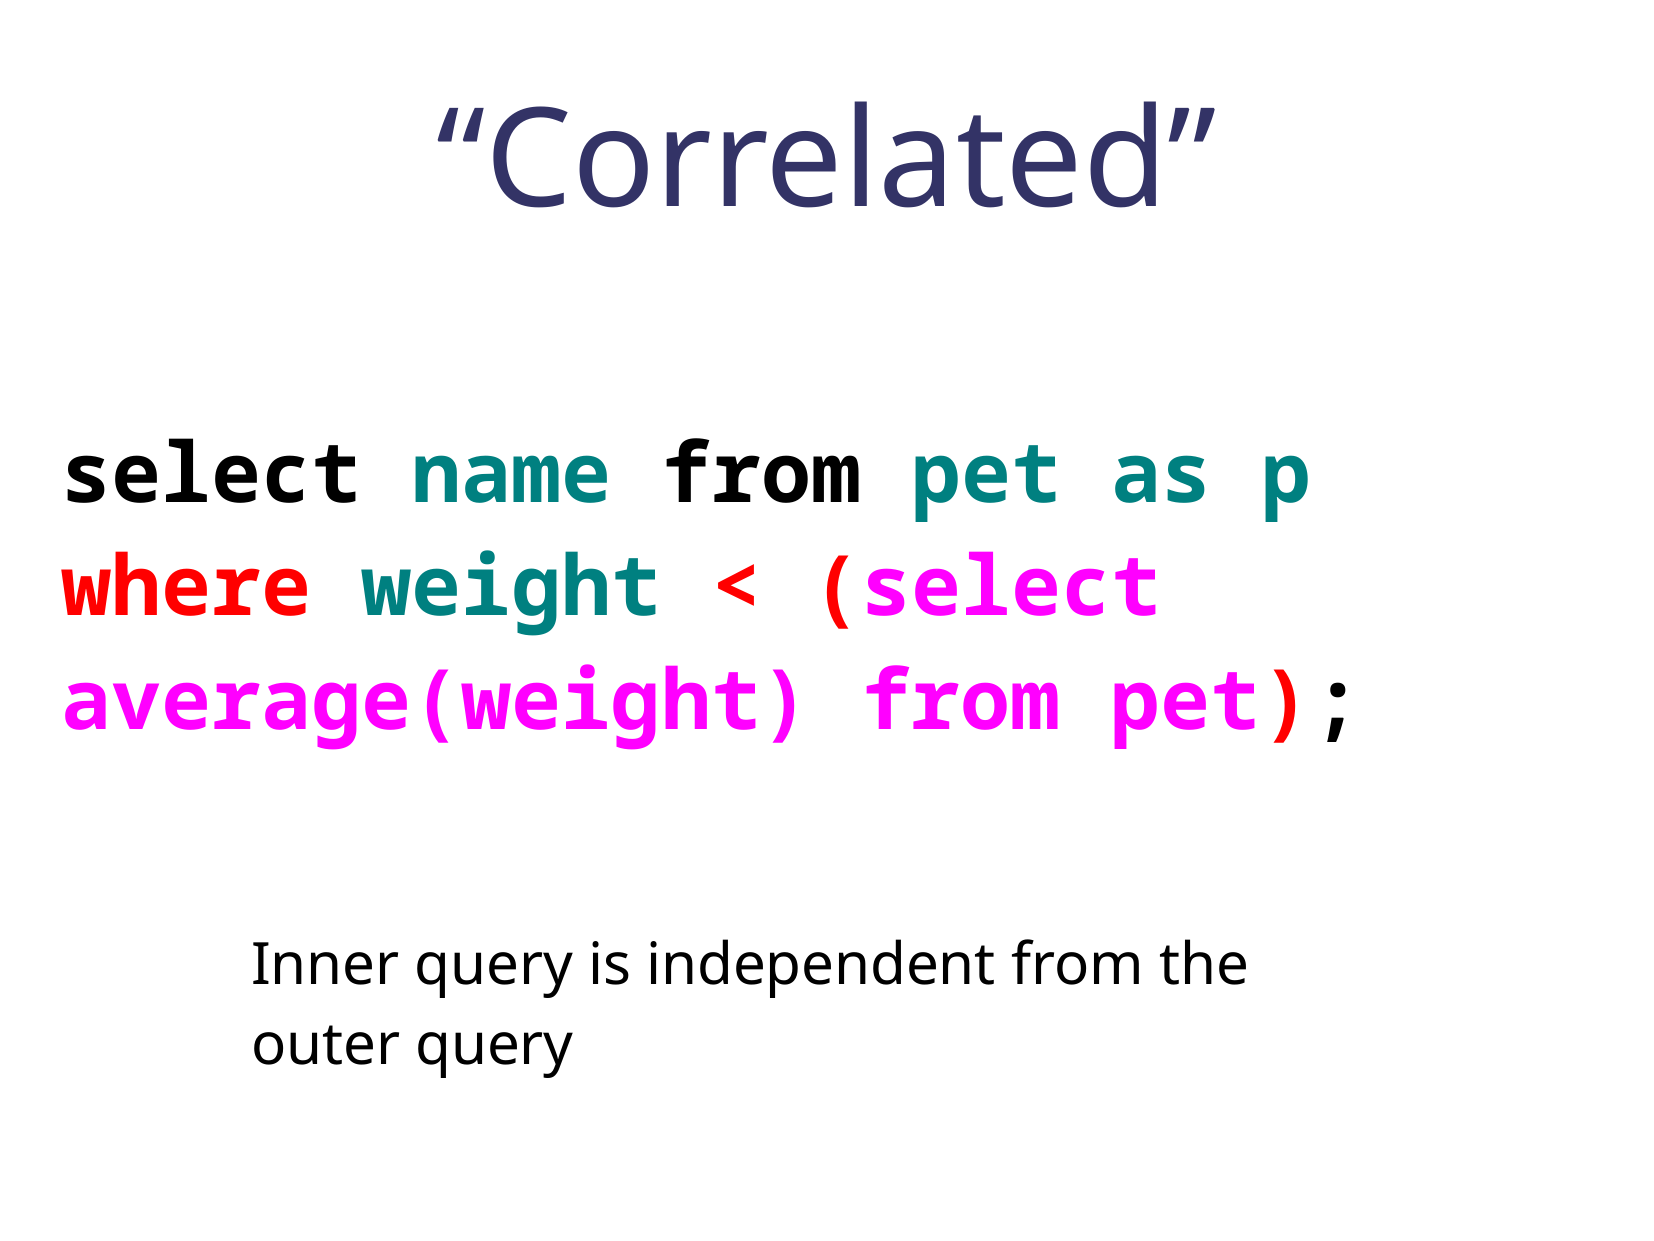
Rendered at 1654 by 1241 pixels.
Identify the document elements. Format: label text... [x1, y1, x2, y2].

text_box select name from pet as p where weight < (select average(weight) from pet); [61, 413, 1565, 702]
text_box Inner query is independent from the outer query [236, 915, 1418, 1072]
title “Correlated” [82, 56, 1571, 250]
